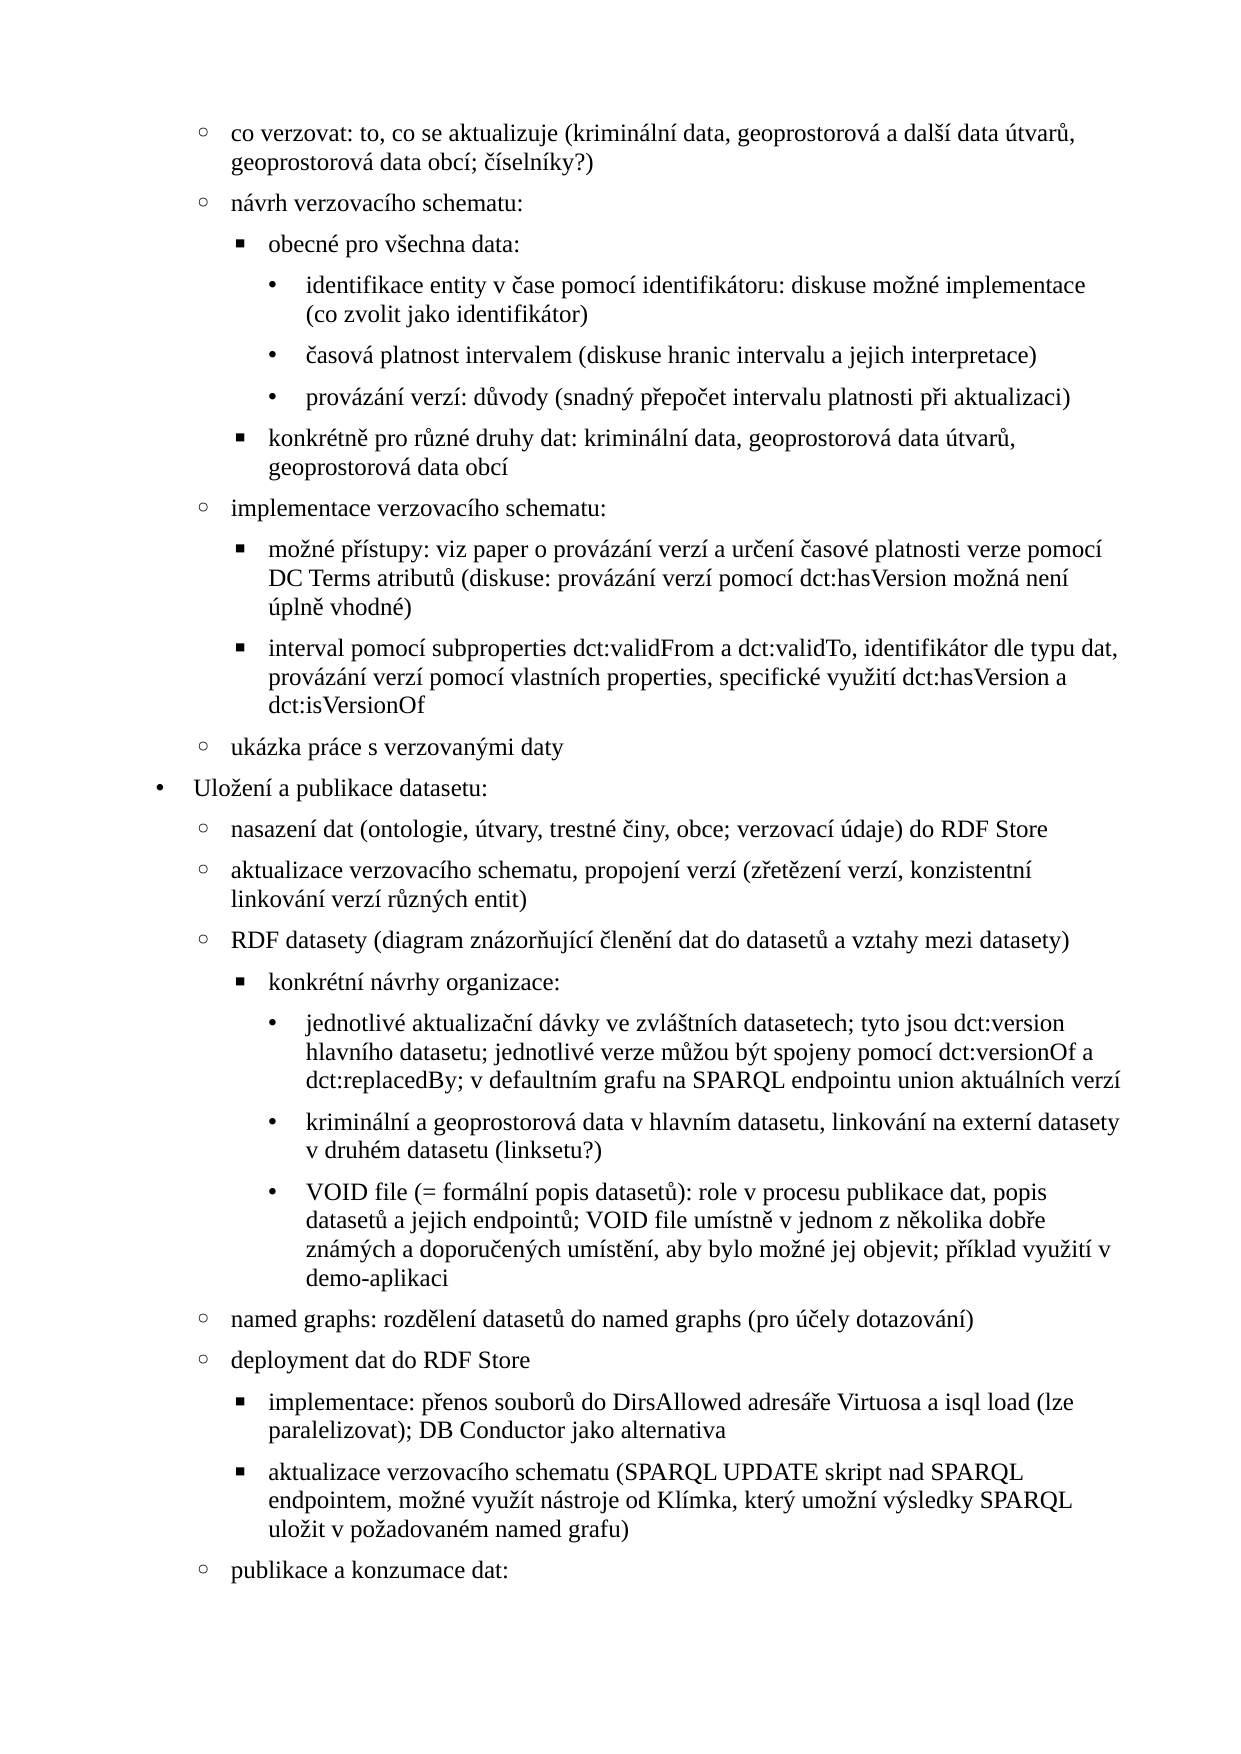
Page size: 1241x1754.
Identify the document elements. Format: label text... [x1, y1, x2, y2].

list deployment dat do RDF Store [193, 1346, 1122, 1374]
list RDF datasety (diagram znázorňující členění dat do datasetů a vztahy mezi datasety) [193, 926, 1122, 954]
list jednotlivé aktualizační dávky ve zvláštních datasetech; tyto jsou dct:version hlavního datasetu; jednotlivé verze můžou být spojeny pomocí dct:versionOf a dct:replacedBy; v defaultním grafu na SPARQL endpointu union aktuálních verzí [268, 1008, 1122, 1094]
list publikace a konzumace dat: [193, 1556, 1122, 1584]
list interval pomocí subproperties dct:validFrom a dct:validTo, identifikátor dle typu dat, provázání verzí pomocí vlastních properties, specifické využití dct:hasVersion a dct:isVersionOf [231, 633, 1122, 719]
list implementace verzovacího schematu: [193, 493, 1122, 522]
list obecné pro všechna data: [231, 229, 1122, 258]
list Uložení a publikace datasetu: [156, 773, 1122, 802]
list ukázka práce s verzovanými daty [193, 732, 1122, 761]
list aktualizace verzovacího schematu, propojení verzí (zřetězení verzí, konzistentní linkování verzí různých entit) [193, 856, 1122, 913]
list konkrétní návrhy organizace: [231, 967, 1122, 996]
list provázání verzí: důvody (snadný přepočet intervalu platnosti při aktualizaci) [268, 382, 1122, 411]
list možné přístupy: viz paper o provázání verzí a určení časové platnosti verze pomocí DC Terms atributů (diskuse: provázání verzí pomocí dct:hasVersion možná není úplně vhodné) [231, 534, 1122, 621]
list nasazení dat (ontologie, útvary, trestné činy, obce; verzovací údaje) do RDF Store [193, 814, 1122, 843]
list implementace: přenos souborů do DirsAllowed adresáře Virtuosa a isql load (lze paralelizovat); DB Conductor jako alternativa [231, 1387, 1122, 1444]
list konkrétně pro různé druhy dat: kriminální data, geoprostorová data útvarů, geoprostorová data obcí [231, 423, 1122, 481]
list VOID file (= formální popis datasetů): role v procesu publikace dat, popis datasetů a jejich endpointů; VOID file umístně v jednom z několika dobře známých a doporučených umístění, aby bylo možné jej objevit; příklad využití v demo-aplikaci [268, 1177, 1122, 1292]
list aktualizace verzovacího schematu (SPARQL UPDATE skript nad SPARQL endpointem, možné využít nástroje od Klímka, který umožní výsledky SPARQL uložit v požadovaném named grafu) [231, 1457, 1122, 1543]
list časová platnost intervalem (diskuse hranic intervalu a jejich interpretace) [268, 341, 1122, 369]
list kriminální a geoprostorová data v hlavním datasetu, linkování na externí datasety v druhém datasetu (linksetu?) [268, 1107, 1122, 1164]
list co verzovat: to, co se aktualizuje (kriminální data, geoprostorová a další data útvarů, geoprostorová data obcí; číselníky?) [193, 118, 1122, 176]
list návrh verzovacího schematu: [193, 188, 1122, 217]
list identifikace entity v čase pomocí identifikátoru: diskuse možné implementace (co zvolit jako identifikátor) [268, 271, 1122, 328]
list named graphs: rozdělení datasetů do named graphs (pro účely dotazování) [193, 1304, 1122, 1333]
